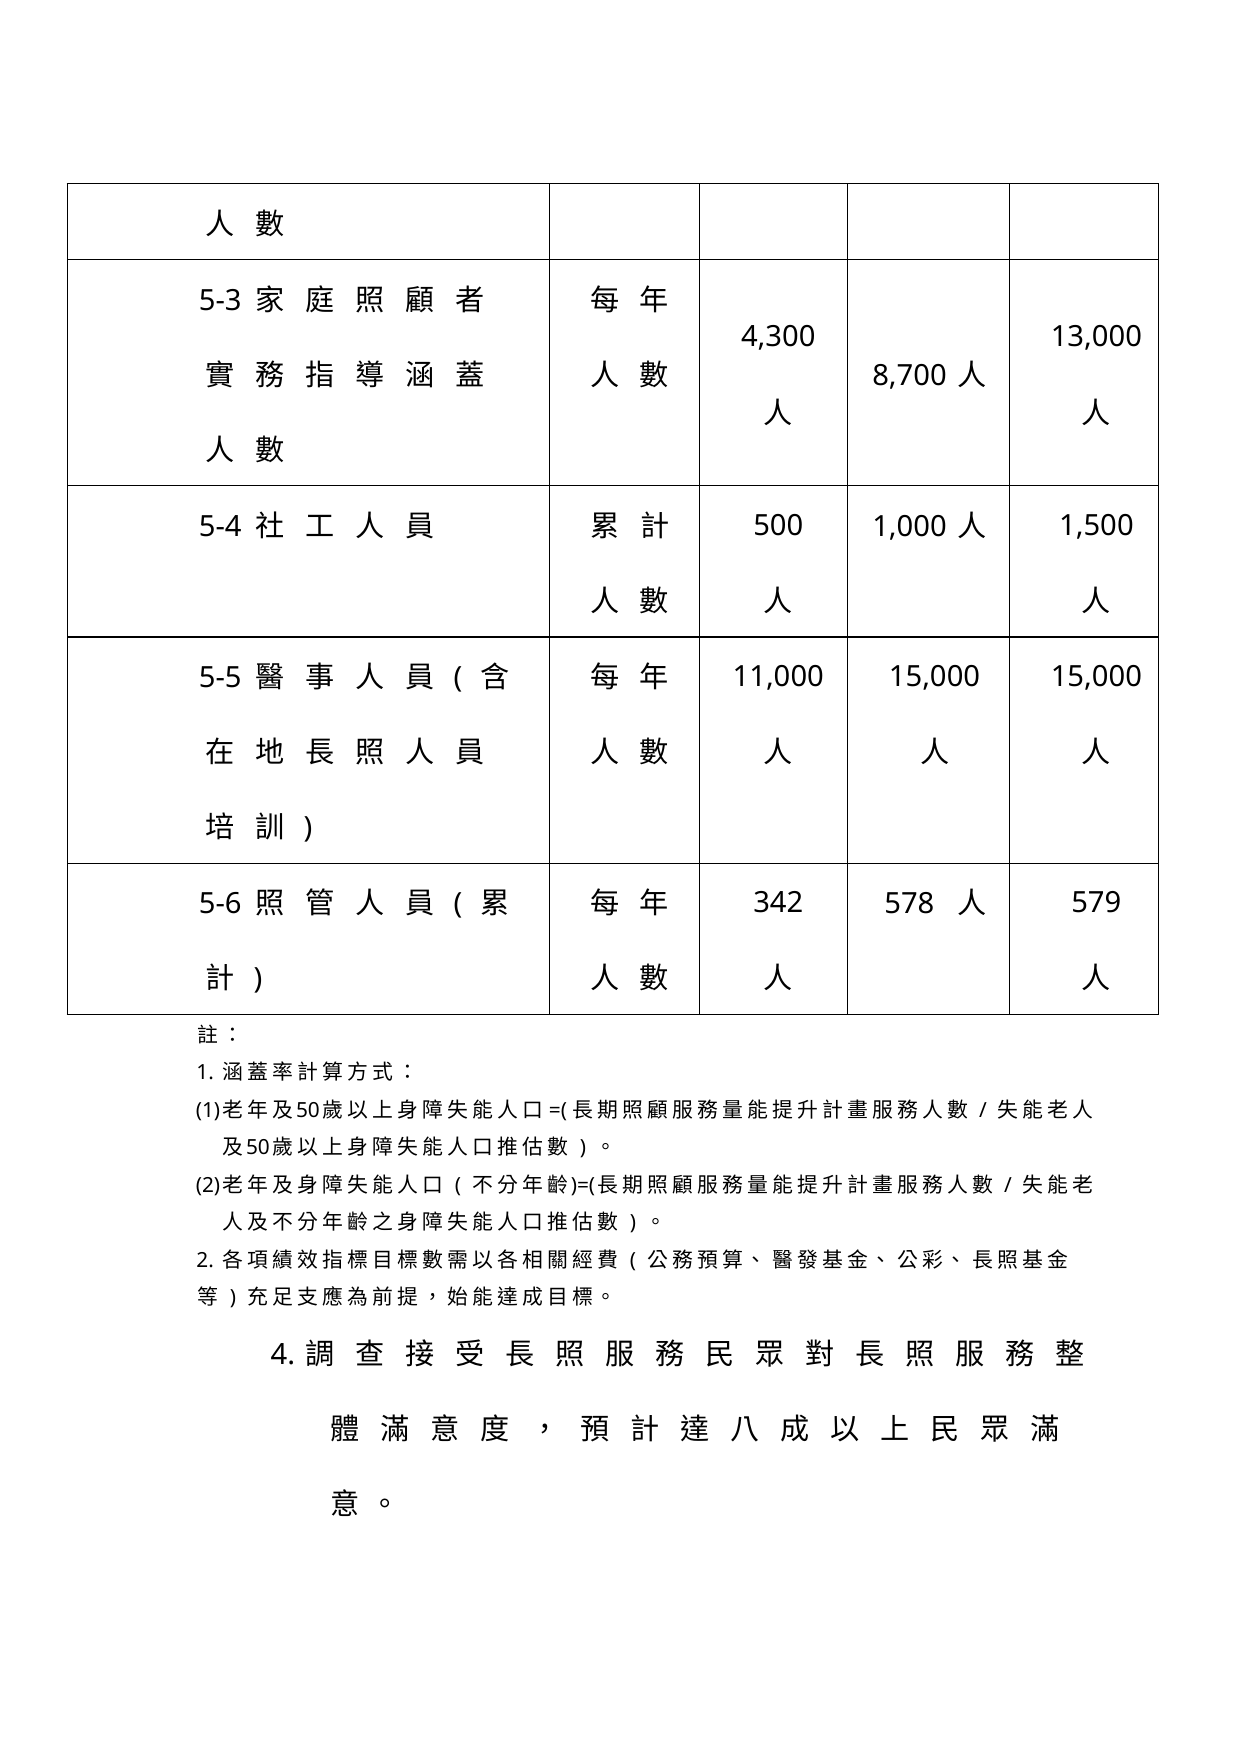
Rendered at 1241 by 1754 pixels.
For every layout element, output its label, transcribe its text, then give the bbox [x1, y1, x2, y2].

table_cell [700, 184, 847, 259]
table_cell 5-4社工人員 [68, 486, 549, 636]
table_cell 每年人數 [550, 638, 699, 862]
table_cell 578人 [848, 864, 1009, 1013]
table_cell 500人 [700, 486, 847, 636]
text 1. 涵蓋率計算方式： [121, 1052, 1095, 1089]
text (2)老年及身障失能人口(不分年齡)=(長期照顧服務量能提升計畫服務人數/失能老人及不分年齡之身障失能人口推估數)。 [151, 1164, 1095, 1239]
table_cell 342人 [700, 864, 847, 1013]
table_cell 1,000人 [848, 486, 1009, 636]
table_cell [1010, 184, 1158, 259]
table_cell 5-3家庭照顧者實務指導涵蓋人數 [68, 260, 549, 485]
table_cell 人數 [68, 184, 549, 259]
table_cell 1,500人 [1010, 486, 1158, 636]
table_cell 579人 [1010, 864, 1158, 1013]
text 註： [121, 1015, 1095, 1052]
table_cell [848, 184, 1009, 259]
text 2. 各項績效指標目標數需以各相關經費(公務預算、醫發基金、公彩、長照基金等)充足支應為前提，始能達成目標。 [122, 1239, 1095, 1314]
table_cell 4,300人 [700, 260, 847, 485]
table_cell 8,700人 [848, 260, 1009, 485]
text (1)老年及50歲以上身障失能人口=(長期照顧服務量能提升計畫服務人數/失能老人及50歲以上身障失能人口推估數)。 [151, 1089, 1095, 1164]
table_cell 5-6照管人員(累計) [68, 864, 549, 1013]
table_cell 15,000人 [848, 638, 1009, 862]
table_cell 累計人數 [550, 486, 699, 636]
table_cell 11,000人 [700, 638, 847, 862]
table_cell 每年人數 [550, 260, 699, 485]
table_cell 5-5醫事人員(含在地長照人員培訓) [68, 638, 549, 862]
table_cell 每年人數 [550, 864, 699, 1013]
text 4.調查接受長照服務民眾對長照服務整體滿意度，預計達八成以上民眾滿意。 [269, 1314, 1095, 1539]
table_cell [550, 184, 699, 259]
table_cell 15,000人 [1010, 638, 1158, 862]
table_cell 13,000人 [1010, 260, 1158, 485]
